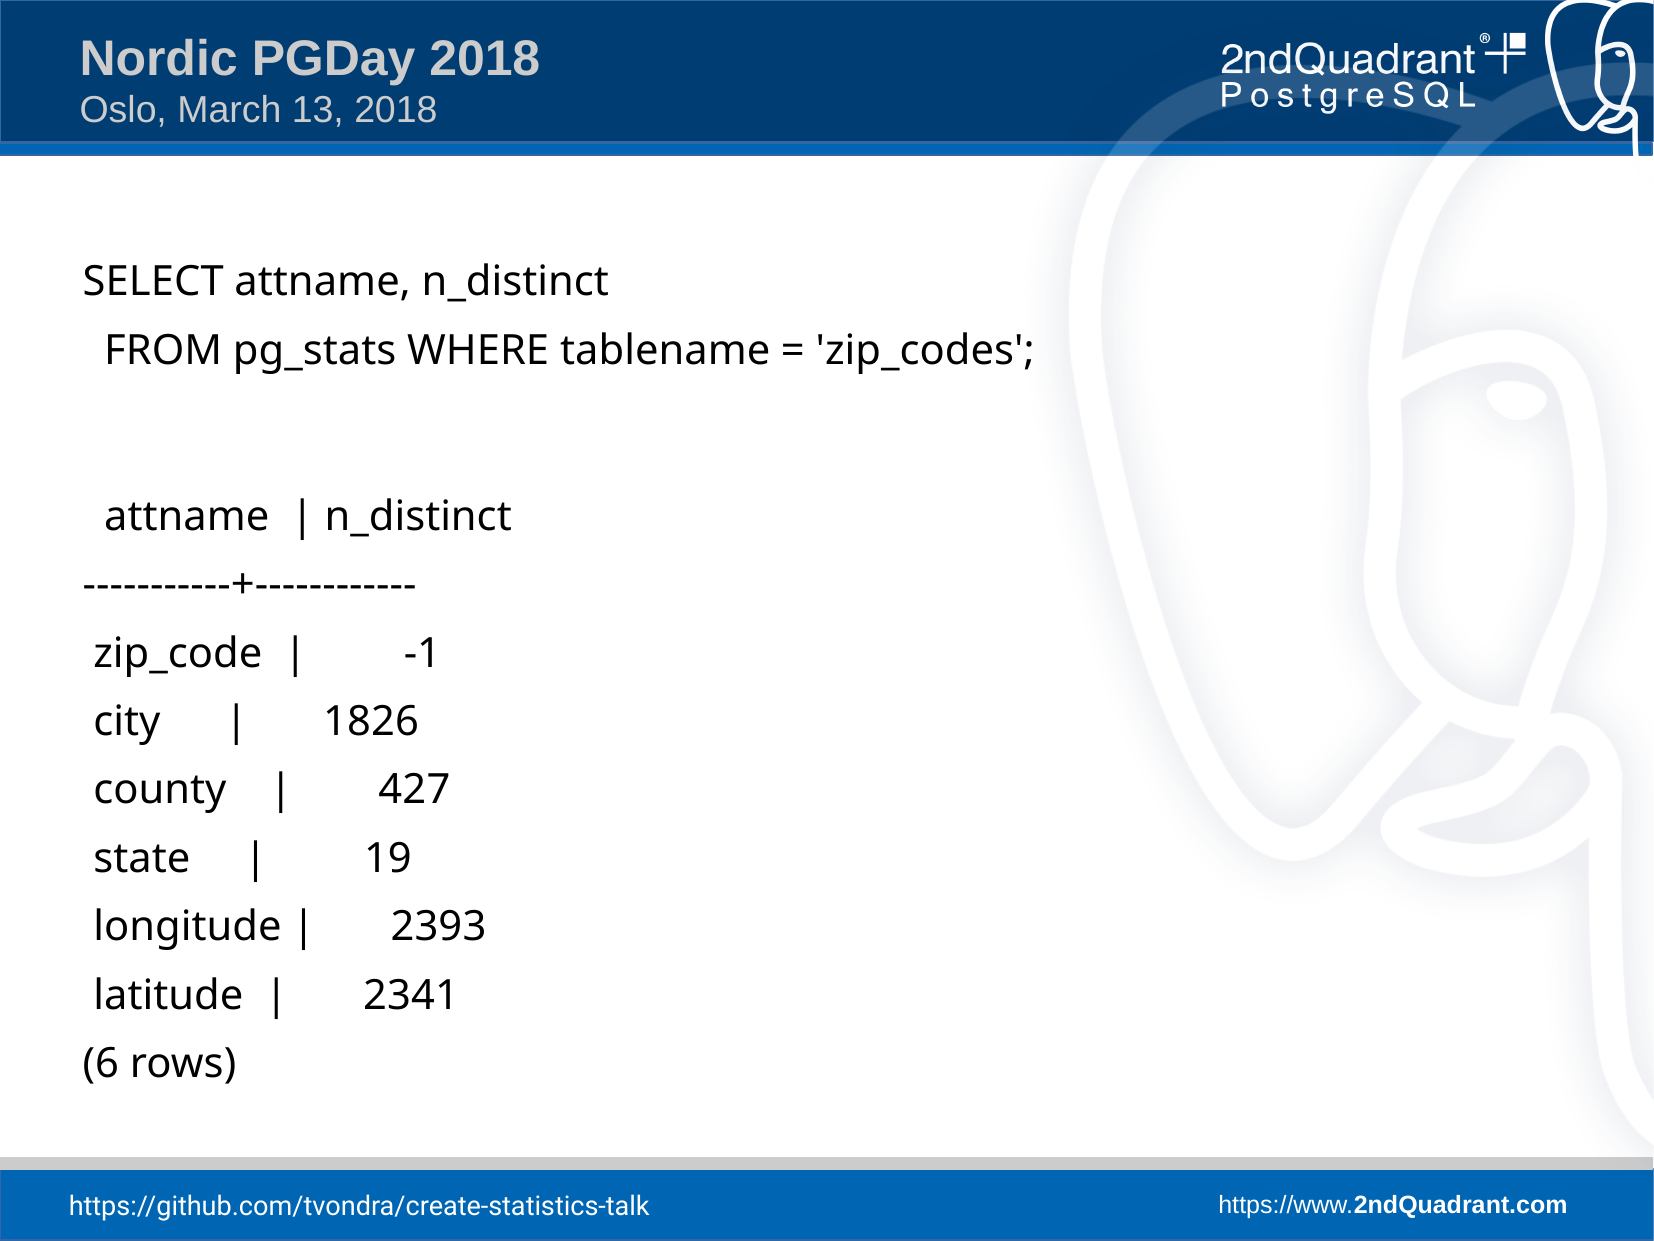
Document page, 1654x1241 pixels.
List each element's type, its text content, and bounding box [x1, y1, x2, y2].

picture [632, 0, 1654, 1241]
list SELECT attname, n_distinct FROM pg_stats WHERE tablename = 'zip_codes'; attname | n_distinct -----------+------------ zip_code | -1 city | 1826 county | 427 state | 19 longitude | 2393 latitude | 2341 (6 rows) [82, 239, 1571, 1105]
